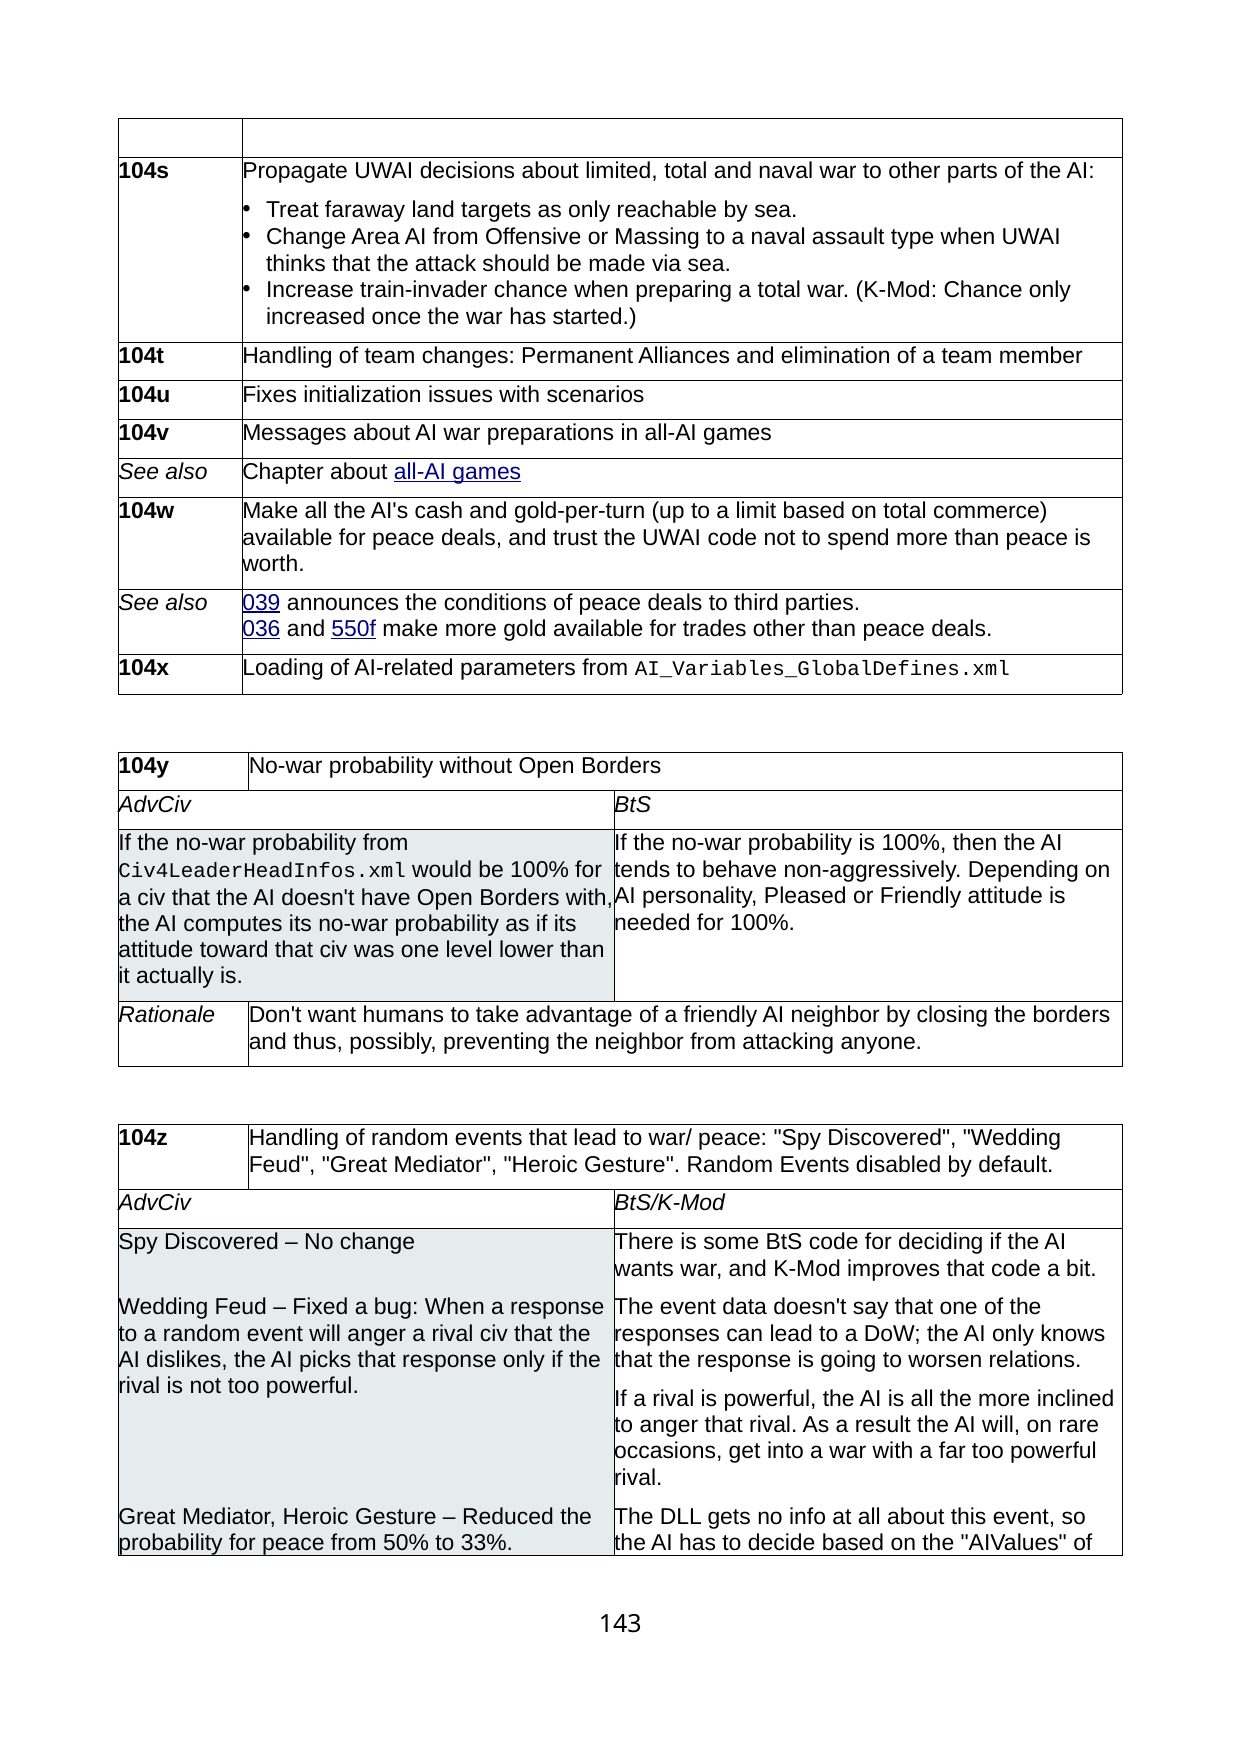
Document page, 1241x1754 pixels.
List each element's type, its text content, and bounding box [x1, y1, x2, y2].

table_cell See also [119, 459, 242, 497]
table_cell 104v [119, 420, 242, 458]
table_header Handling of random events that lead to war/ peace: "Spy Discovered", "Wedding Feud", "Great Mediator", "Heroic Gesture". Random Events disabled by default. [249, 1125, 1122, 1189]
table_cell Propagate UWAI decisions about limited, total and naval war to other parts of the AI: Treat faraway land targets as only reachable by sea. Change Area AI from Offensive or Massing to a naval assault type when UWAI thinks that the attack should be made via sea. Increase train-invader chance when preparing a total war. (K-Mod: Chance only increased once the war has started.) [243, 158, 1122, 342]
table_cell Rationale [119, 1002, 248, 1066]
table_header No-war probability without Open Borders [249, 753, 1122, 790]
table_cell Don't want humans to take advantage of a friendly AI neighbor by closing the borders and thus, possibly, preventing the neighbor from attacking anyone. [249, 1002, 1122, 1066]
table_cell AdvCiv [119, 791, 614, 829]
table_cell 104u [119, 381, 242, 419]
table_cell AdvCiv [119, 1190, 614, 1228]
table_cell Make all the AI's cash and gold-per-turn (up to a limit based on total commerce) available for peace deals, and trust the UWAI code not to spend more than peace is worth. [243, 498, 1122, 588]
table_cell Messages about AI war preparations in all-AI games [243, 420, 1122, 458]
table_cell If the no-war probability is 100%, then the AI tends to behave non-aggressively. Depending on AI personality, Pleased or Friendly attitude is needed for 100%. [615, 830, 1122, 1001]
table_cell [119, 119, 242, 157]
table_cell BtS/K-Mod [615, 1190, 1122, 1228]
table_cell Handling of team changes: Permanent Alliances and elimination of a team member [243, 343, 1122, 380]
table_cell Spy Discovered – No change Wedding Feud – Fixed a bug: When a response to a random event will anger a rival civ that the AI dislikes, the AI picks that response only if the rival is not too powerful. Great Mediator, Heroic Gesture – Reduced the probability for peace from 50% to 33%. [119, 1229, 614, 1555]
table_cell 104t [119, 343, 242, 380]
table_cell 104x [119, 655, 242, 694]
table_cell 104w [119, 498, 242, 588]
table_cell There is some BtS code for deciding if the AI wants war, and K-Mod improves that code a bit. The event data doesn't say that one of the responses can lead to a DoW; the AI only knows that the response is going to worsen relations. If a rival is powerful, the AI is all the more inclined to anger that rival. As a result the AI will, on rare occasions, get into a war with a far too powerful rival. The DLL gets no info at all about this event, so the AI has to decide based on the "AIValues" of [615, 1229, 1122, 1555]
table_cell Chapter about all-AI games [243, 459, 1122, 497]
table_cell If the no-war probability from Civ4LeaderHeadInfos.xml would be 100% for a civ that the AI doesn't have Open Borders with, the AI computes its no-war probability as if its attitude toward that civ was one level lower than it actually is. [119, 830, 614, 1001]
table_cell [243, 119, 1122, 157]
table_cell 039 announces the conditions of peace deals to third parties. 036 and 550f make more gold available for trades other than peace deals. [243, 590, 1122, 654]
table_header 104z [119, 1125, 248, 1189]
table_cell Loading of AI-related parameters from AI_Variables_GlobalDefines.xml [243, 655, 1122, 694]
table_cell See also [119, 590, 242, 654]
table_cell BtS [615, 791, 1122, 829]
table_cell 104s [119, 158, 242, 342]
table_cell Fixes initialization issues with scenarios [243, 381, 1122, 419]
table_header 104y [119, 753, 248, 790]
